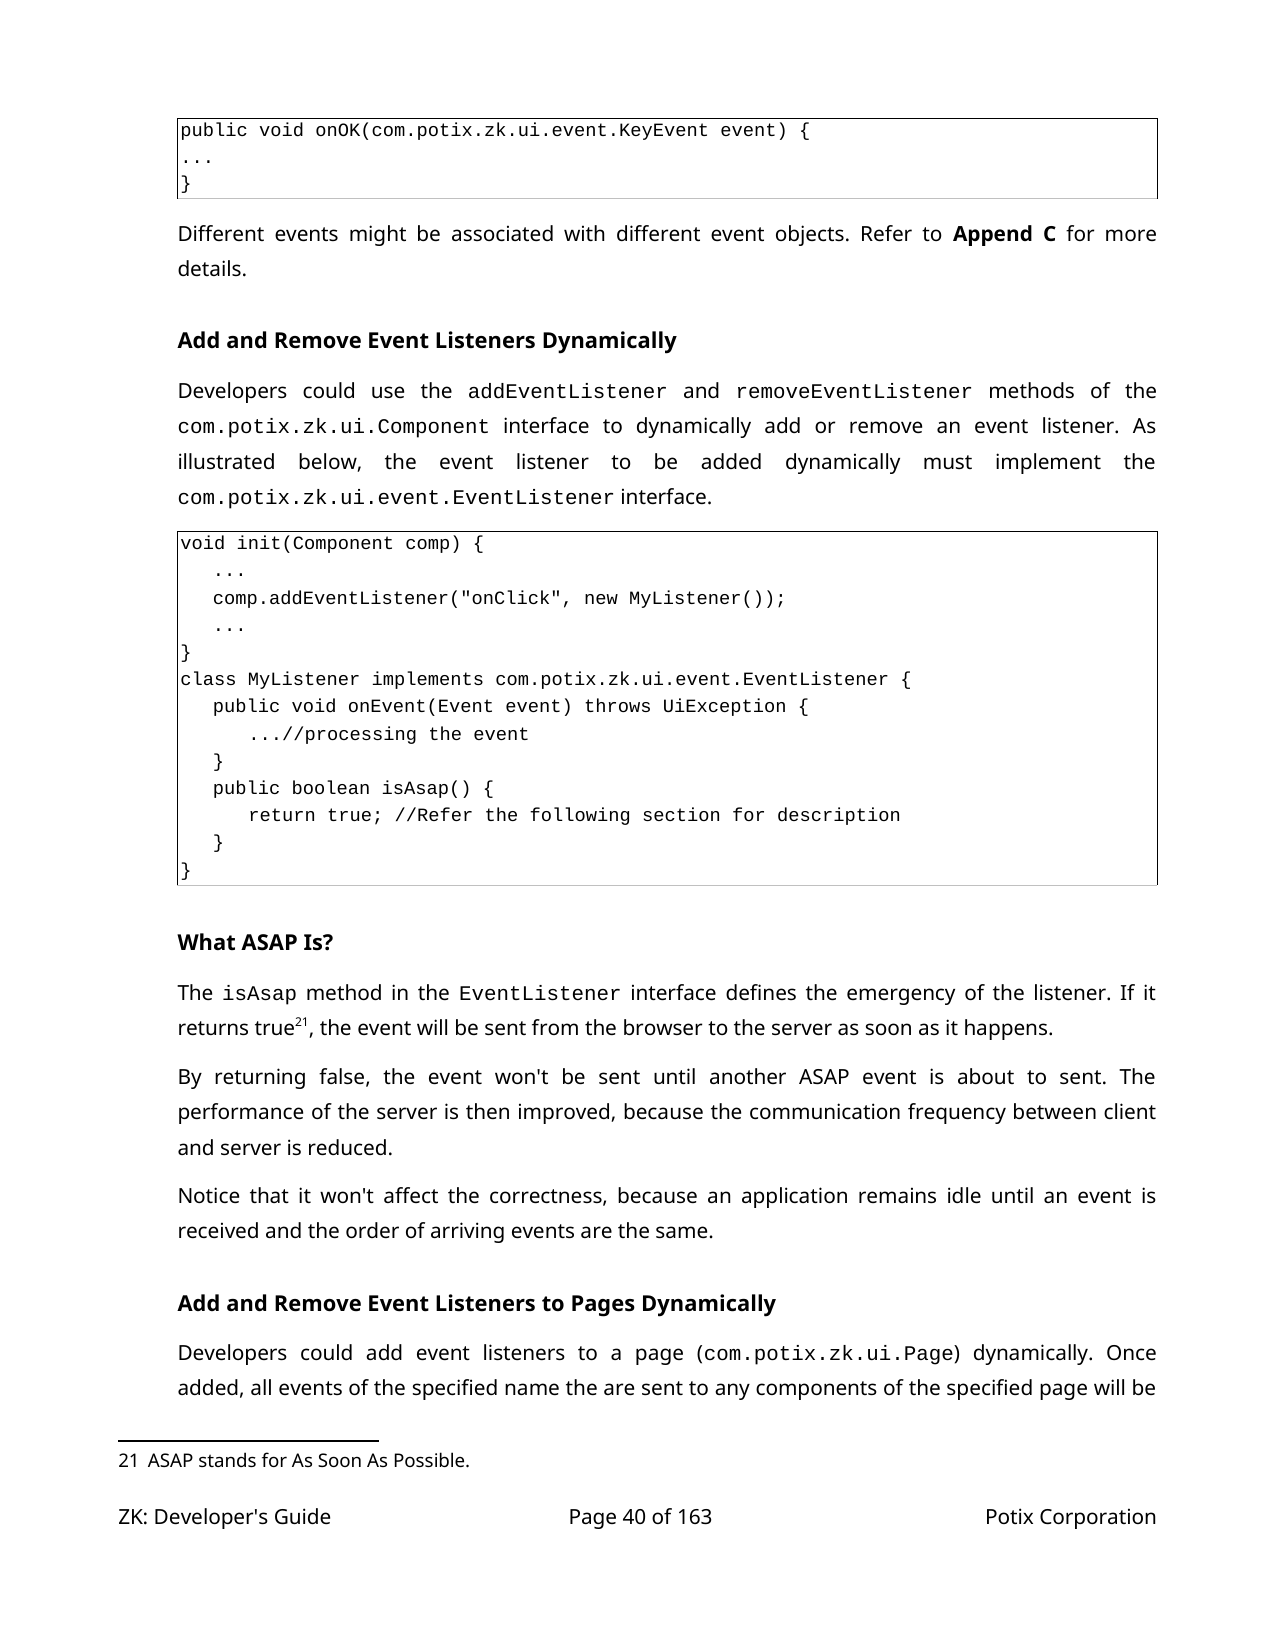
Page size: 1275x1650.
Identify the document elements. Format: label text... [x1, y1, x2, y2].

text } [178, 830, 1157, 854]
text By returning false, the event won't be sent until another ASAP event is about to sent. The performance of the server is then improved, because the communication frequency between client and server is reduced. [177, 1062, 1157, 1161]
text comp.addEventListener("onClick", new MyListener()); [178, 586, 1157, 610]
text public boolean isAsap() { [178, 776, 1157, 800]
text Developers could use the addEventListener and removeEventListener methods of the com.potix.zk.ui.Component interface to dynamically add or remove an event listener. As illustrated below, the event listener to be added dynamically must implement the com.potix.zk.ui.event.EventListener interface. [177, 376, 1157, 511]
text Developers could add event listeners to a page (com.potix.zk.ui.Page) dynamically. Once added, all events of the specified name the are sent to any components of the specified page will be [177, 1338, 1157, 1402]
text public void onOK(com.potix.zk.ui.event.KeyEvent event) { ... } [178, 119, 1157, 198]
subtitle What ASAP Is? [177, 927, 1157, 957]
subtitle Add and Remove Event Listeners to Pages Dynamically [177, 1287, 1157, 1317]
text return true; //Refer the following section for description [178, 803, 1157, 827]
text } [178, 857, 1157, 885]
text ASAP stands for As Soon As Possible. [118, 1447, 1157, 1473]
text } [178, 640, 1157, 664]
text ...//processing the event [178, 721, 1157, 746]
text ... [178, 558, 1157, 583]
text class MyListener implements com.potix.zk.ui.event.EventListener { [178, 667, 1157, 691]
text void init(Component comp) { [178, 532, 1157, 555]
text Notice that it won't affect the correctness, because an application remains idle until an event is received and the order of arriving events are the same. [177, 1181, 1157, 1245]
text The isAsap method in the EventListener interface defines the emergency of the listener. If it returns true, the event will be sent from the browser to the server as soon as it happens. [177, 978, 1157, 1042]
text } [178, 749, 1157, 773]
text public void onEvent(Event event) throws UiException { [178, 694, 1157, 718]
text ... [178, 613, 1157, 637]
text Different events might be associated with different event objects. Refer to Append C for more details. [177, 219, 1157, 283]
subtitle Add and Remove Event Listeners Dynamically [177, 325, 1157, 355]
